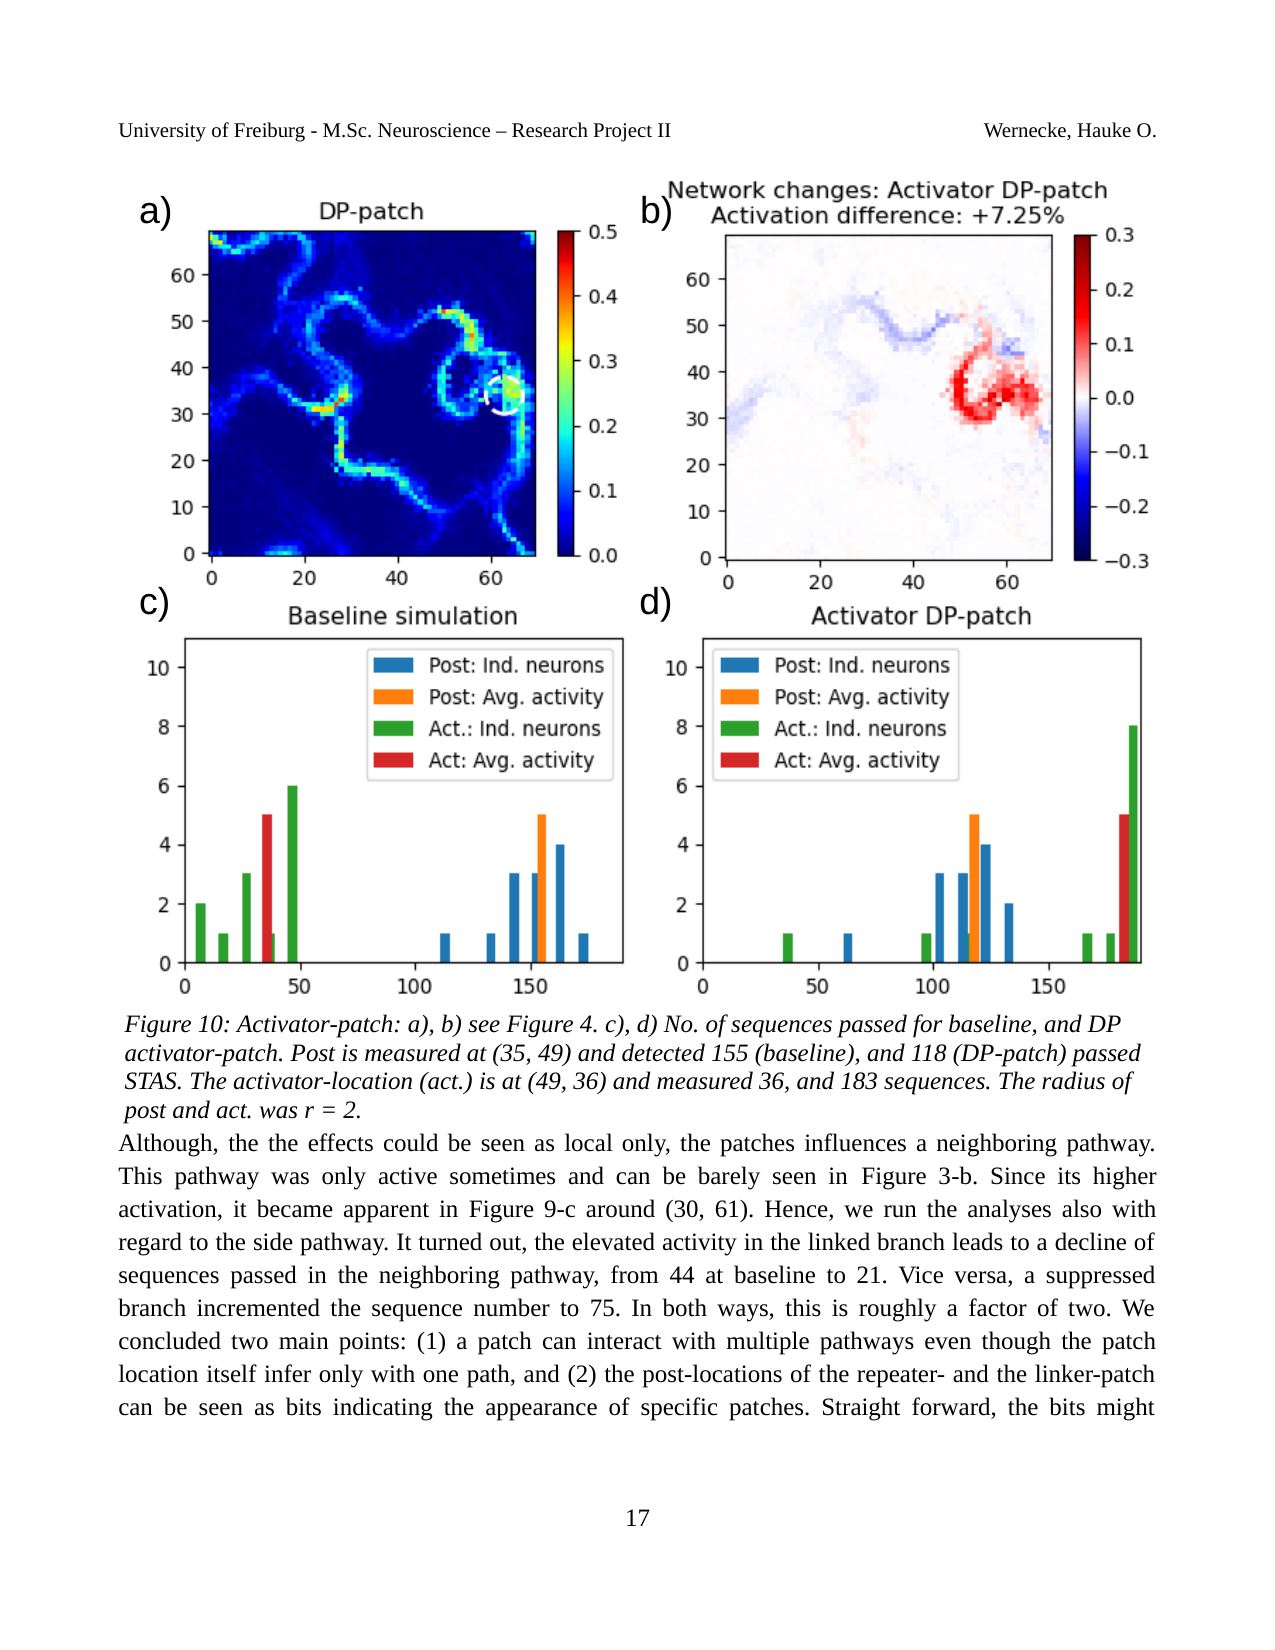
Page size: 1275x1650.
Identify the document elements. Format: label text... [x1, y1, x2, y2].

text Although, the the effects could be seen as local only, the patches influences a neighboring pathway. This pathway was only active sometimes and can be barely seen in Figure 3-b. Since its higher activation, it became apparent in Figure 9-c around (30, 61). Hence, we run the analyses also with regard to the side pathway. It turned out, the elevated activity in the linked branch leads to a decline of sequences passed in the neighboring pathway, from 44 at baseline to 21. Vice versa, a suppressed branch incremented the sequence number to 75. In both ways, this is roughly a factor of two. We concluded two main points: (1) a patch can interact with multiple pathways even though the patch location itself infer only with one path, and (2) the post-locations of the repeater- and the linker-patch can be seen as bits indicating the appearance of specific patches. Straight forward, the bits might [118, 172, 1174, 1421]
text Figure 10: Activator-patch: a), b) see Figure 4. c), d) No. of sequences passed for baseline, and DP activator-patch. Post is measured at (35, 49) and detected 155 (baseline), and 118 (DP-patch) passed STAS. The activator-location (act.) is at (49, 36) and measured 36, and 183 sequences. The radius of post and act. was r = 2. [124, 1009, 1174, 1124]
picture [140, 180, 1175, 1009]
